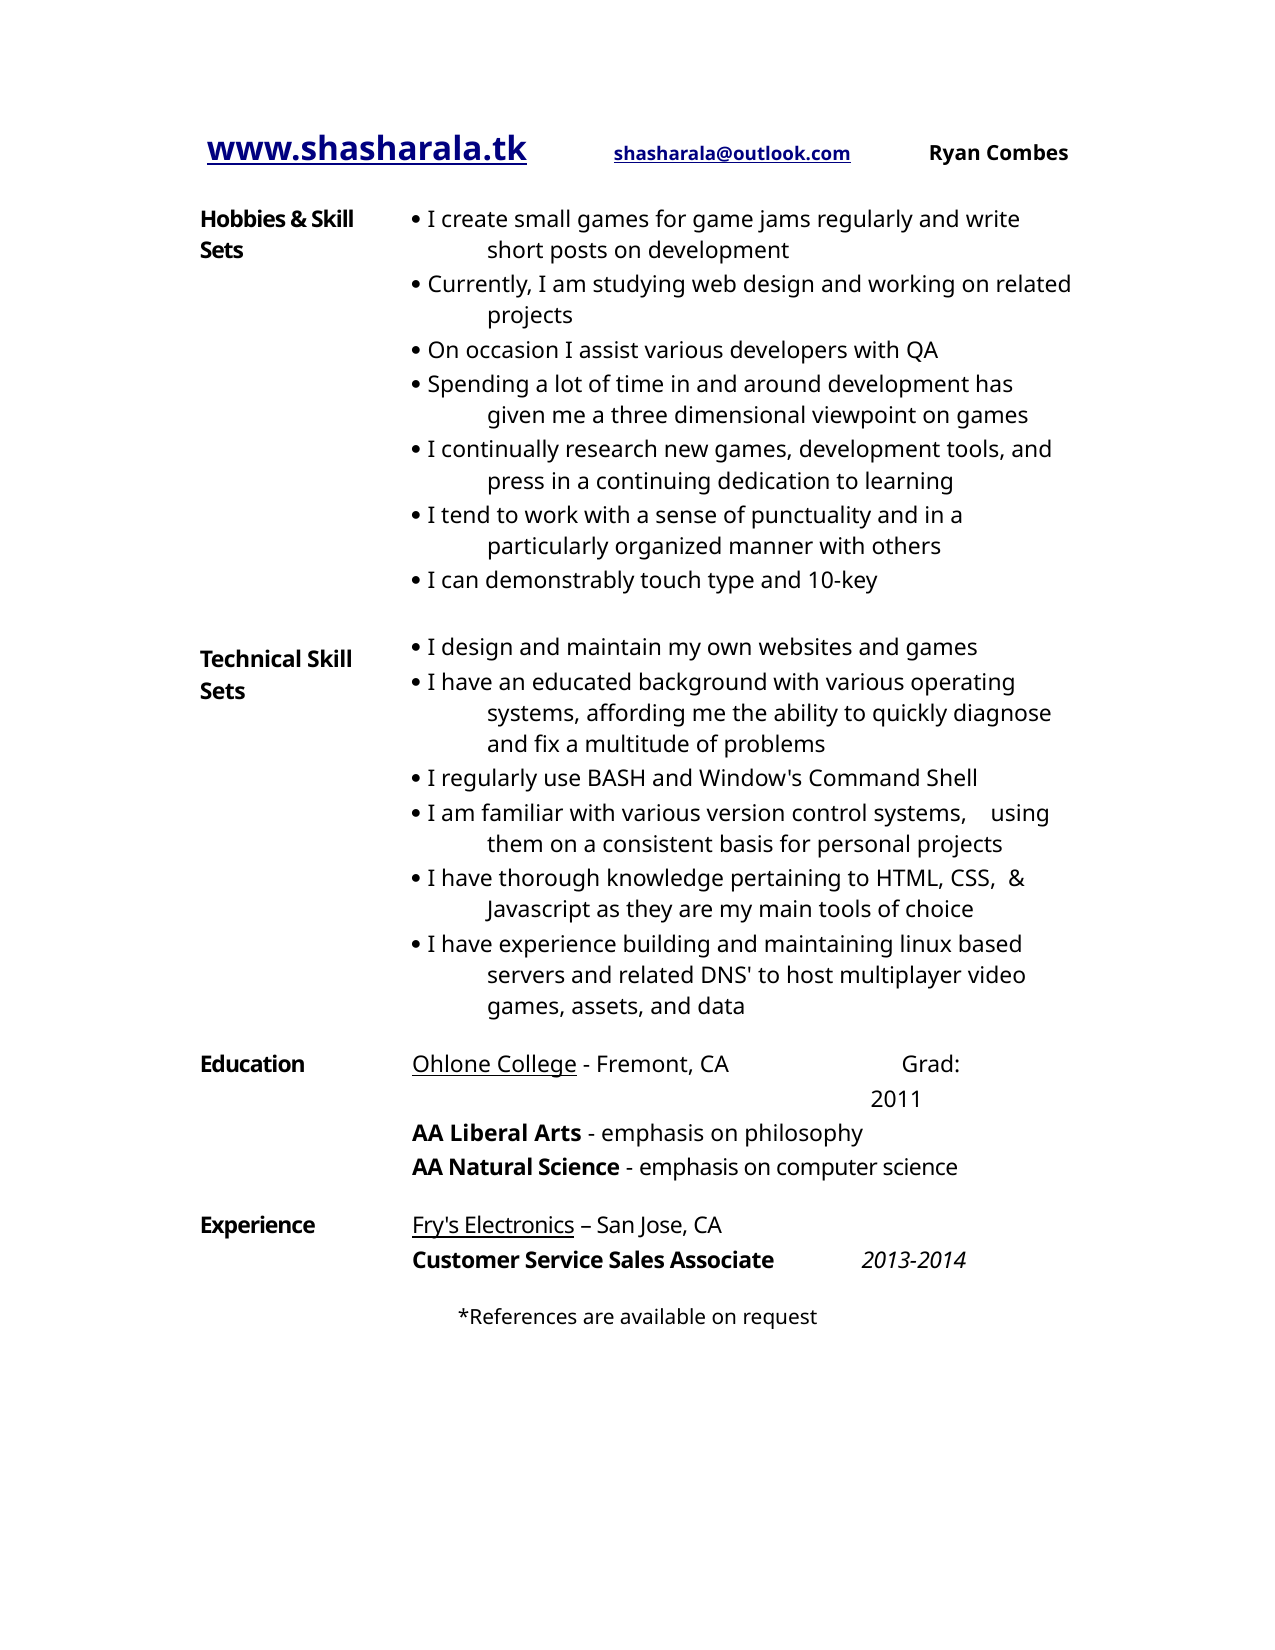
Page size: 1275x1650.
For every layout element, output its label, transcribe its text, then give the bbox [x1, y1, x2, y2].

table_cell Technical Skill Sets [188, 619, 400, 1036]
table_cell Education [188, 1036, 400, 1197]
table_cell Fry's Electronics – San Jose, CA Customer Service Sales Associate 2013-2014 [400, 1198, 1086, 1290]
table_header www.shasharala.tk shasharala@outlook.com Ryan Combes [188, 113, 1087, 182]
table_cell I design and maintain my own websites and games I have an educated background with various operating systems, affording me the ability to quickly diagnose and fix a multitude of problems I regularly use BASH and Window's Command Shell I am familiar with various version control systems, using them on a consistent basis for personal projects I have thorough knowledge pertaining to HTML, CSS, & Javascript as they are my main tools of choice I have experience building and maintaining linux based servers and related DNS' to host multiplayer video games, assets, and data [400, 619, 1086, 1036]
text *References are available on request [187, 1302, 1087, 1330]
table_cell Experience [188, 1198, 400, 1290]
table_cell Ohlone College - Fremont, CA Grad: 2011 AA Liberal Arts - emphasis on philosophy AA Natural Science - emphasis on computer science [400, 1036, 1086, 1197]
table_header Hobbies & Skill Sets [188, 182, 400, 619]
table_header I create small games for game jams regularly and write short posts on development Currently, I am studying web design and working on related projects On occasion I assist various developers with QA Spending a lot of time in and around development has given me a three dimensional viewpoint on games I continually research new games, development tools, and press in a continuing dedication to learning I tend to work with a sense of punctuality and in a particularly organized manner with others I can demonstrably touch type and 10-key [400, 182, 1086, 619]
